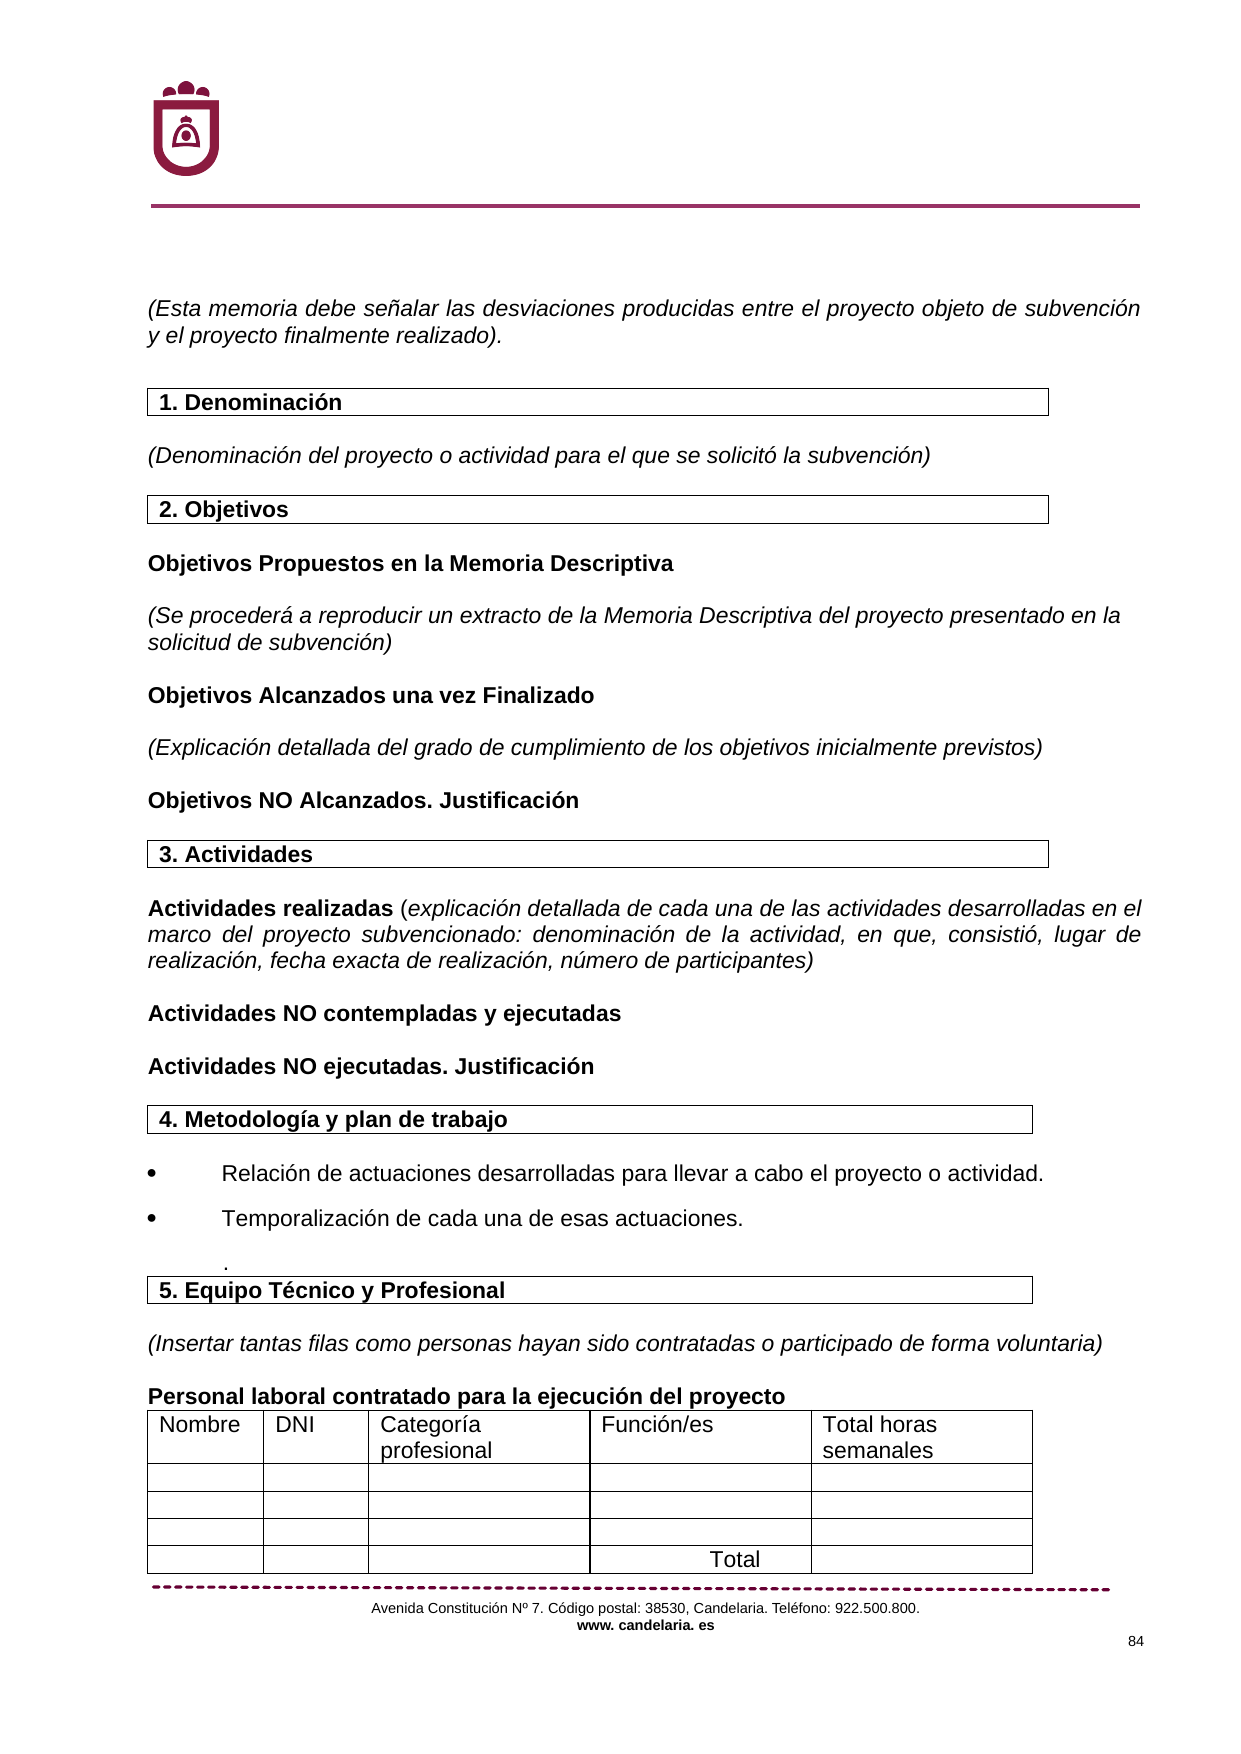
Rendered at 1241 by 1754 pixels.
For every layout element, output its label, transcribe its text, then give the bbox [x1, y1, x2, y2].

table_header Categoría profesional [369, 1411, 589, 1463]
text Actividades realizadas (explicación detallada de cada una de las actividades desarrolladas en el marco del proyecto subvencionado: denominación de la actividad, en que, consistió, lugar de realización, fecha exacta de realización, número de participantes) [148, 894, 1144, 973]
text Objetivos Alcanzados una vez Finalizado [148, 682, 1144, 708]
list Temporalización de cada una de esas actuaciones. [148, 1205, 1134, 1231]
table_cell [812, 1519, 1032, 1545]
table_header DNI [264, 1411, 368, 1463]
table_cell [148, 1546, 263, 1573]
text (Esta memoria debe señalar las desviaciones producidas entre el proyecto objeto de subvención y el proyecto finalmente realizado). [148, 295, 1144, 348]
table_header 5. Equipo Técnico y Profesional [148, 1277, 1032, 1303]
table_header 2. Objetivos [148, 496, 1048, 522]
text Objetivos NO Alcanzados. Justificación [148, 787, 1144, 813]
table_cell [812, 1546, 1032, 1573]
table_cell [264, 1546, 368, 1573]
table_cell [264, 1492, 368, 1518]
table_cell [812, 1492, 1032, 1518]
table_cell [369, 1464, 589, 1491]
table_cell [264, 1519, 368, 1545]
text (Se procederá a reproducir un extracto de la Memoria Descriptiva del proyecto presentado en la solicitud de subvención) [148, 602, 1144, 655]
table_cell [369, 1546, 589, 1573]
table_cell [148, 1519, 263, 1545]
table_cell [369, 1519, 589, 1545]
table_cell [591, 1492, 811, 1518]
table_header Función/es [591, 1411, 811, 1463]
table_header Nombre [148, 1411, 263, 1463]
list Relación de actuaciones desarrolladas para llevar a cabo el proyecto o actividad. [148, 1160, 1134, 1186]
text (Insertar tantas filas como personas hayan sido contratadas o participado de forma voluntaria) [148, 1330, 1144, 1357]
table_header 4. Metodología y plan de trabajo [148, 1106, 1032, 1133]
table_cell [591, 1519, 811, 1545]
text . [223, 1249, 1134, 1276]
table_header Total horas semanales [812, 1411, 1032, 1463]
table_cell [148, 1492, 263, 1518]
text (Denominación del proyecto o actividad para el que se solicitó la subvención) [148, 442, 1144, 469]
text Actividades NO contempladas y ejecutadas [148, 1000, 1144, 1026]
table_cell [148, 1464, 263, 1491]
table_cell [369, 1492, 589, 1518]
table_cell Total [591, 1546, 811, 1573]
table_cell [812, 1464, 1032, 1491]
text (Explicación detallada del grado de cumplimiento de los objetivos inicialmente previstos) [148, 734, 1134, 761]
table_header 3. Actividades [148, 841, 1048, 867]
table_header 1. Denominación [148, 389, 1048, 415]
text Actividades NO ejecutadas. Justificación [148, 1053, 1144, 1079]
table_cell [264, 1464, 368, 1491]
text Objetivos Propuestos en la Memoria Descriptiva [148, 550, 1144, 576]
text Personal laboral contratado para la ejecución del proyecto [148, 1383, 1144, 1409]
table_cell [591, 1464, 811, 1491]
